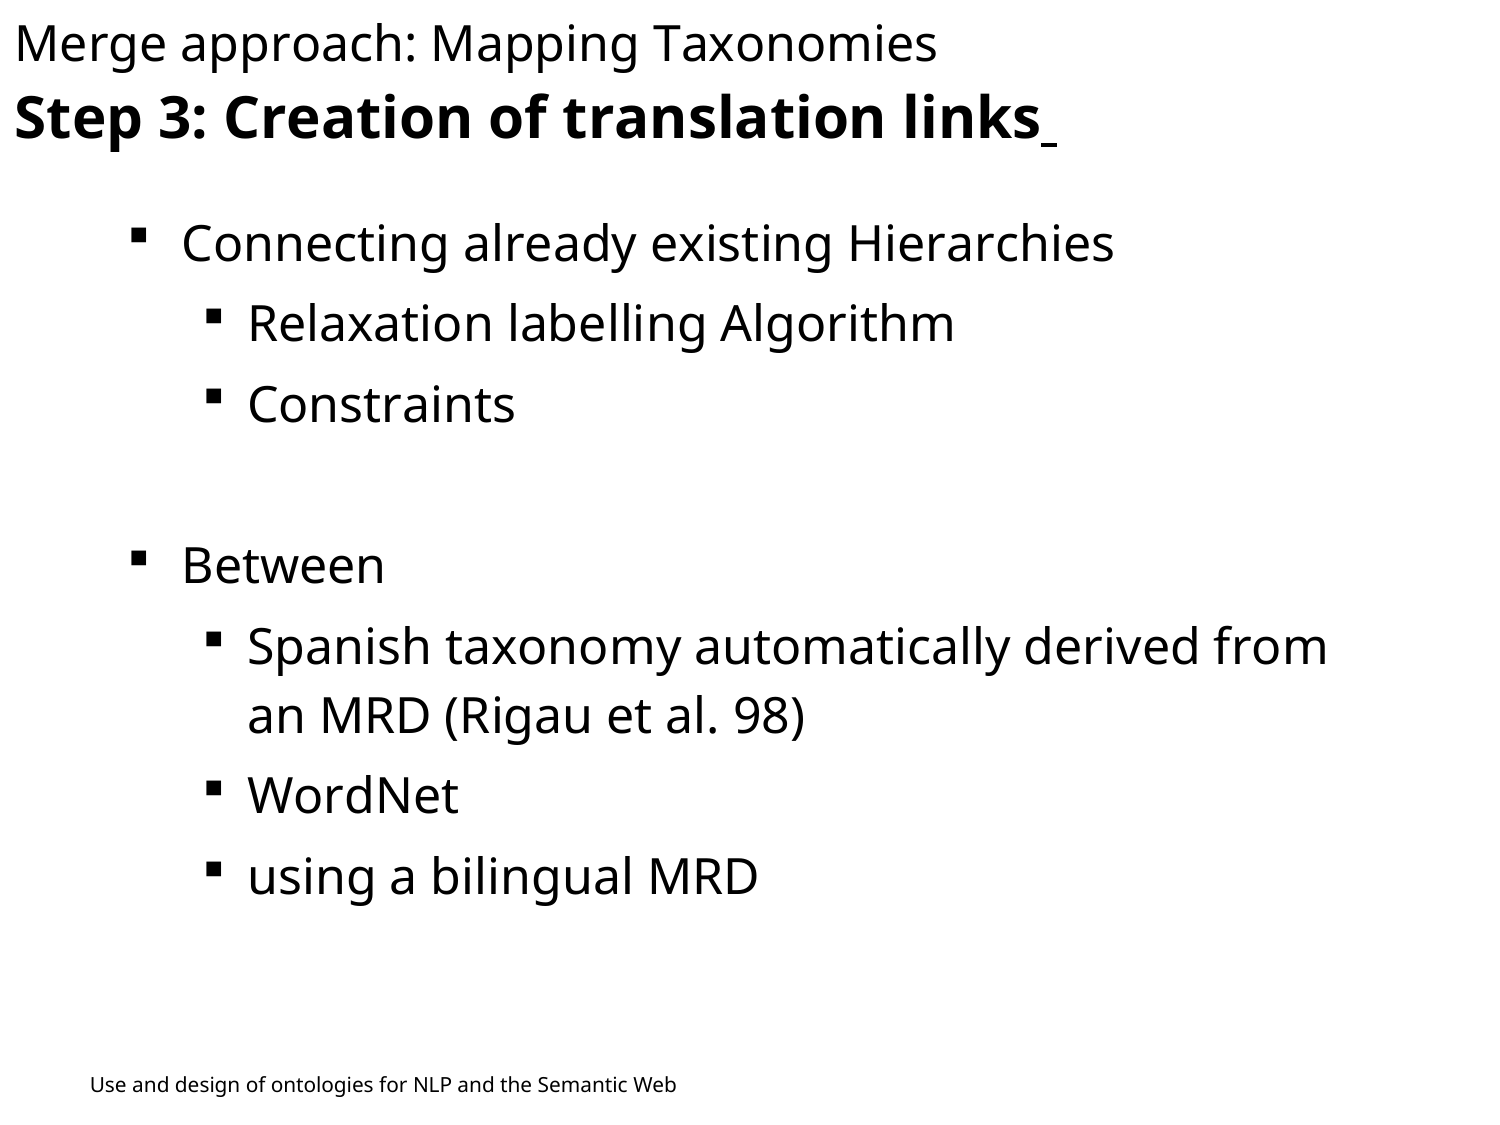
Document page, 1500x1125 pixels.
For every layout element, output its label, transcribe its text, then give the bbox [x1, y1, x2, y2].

list Connecting already existing Hierarchies Relaxation labelling Algorithm Constraints Between Spanish taxonomy automatically derived from an MRD (Rigau et al. 98) WordNet using a bilingual MRD [112, 199, 1388, 843]
text_box Merge approach: Mapping Taxonomies Step 3: Creation of translation links [0, 0, 1400, 150]
